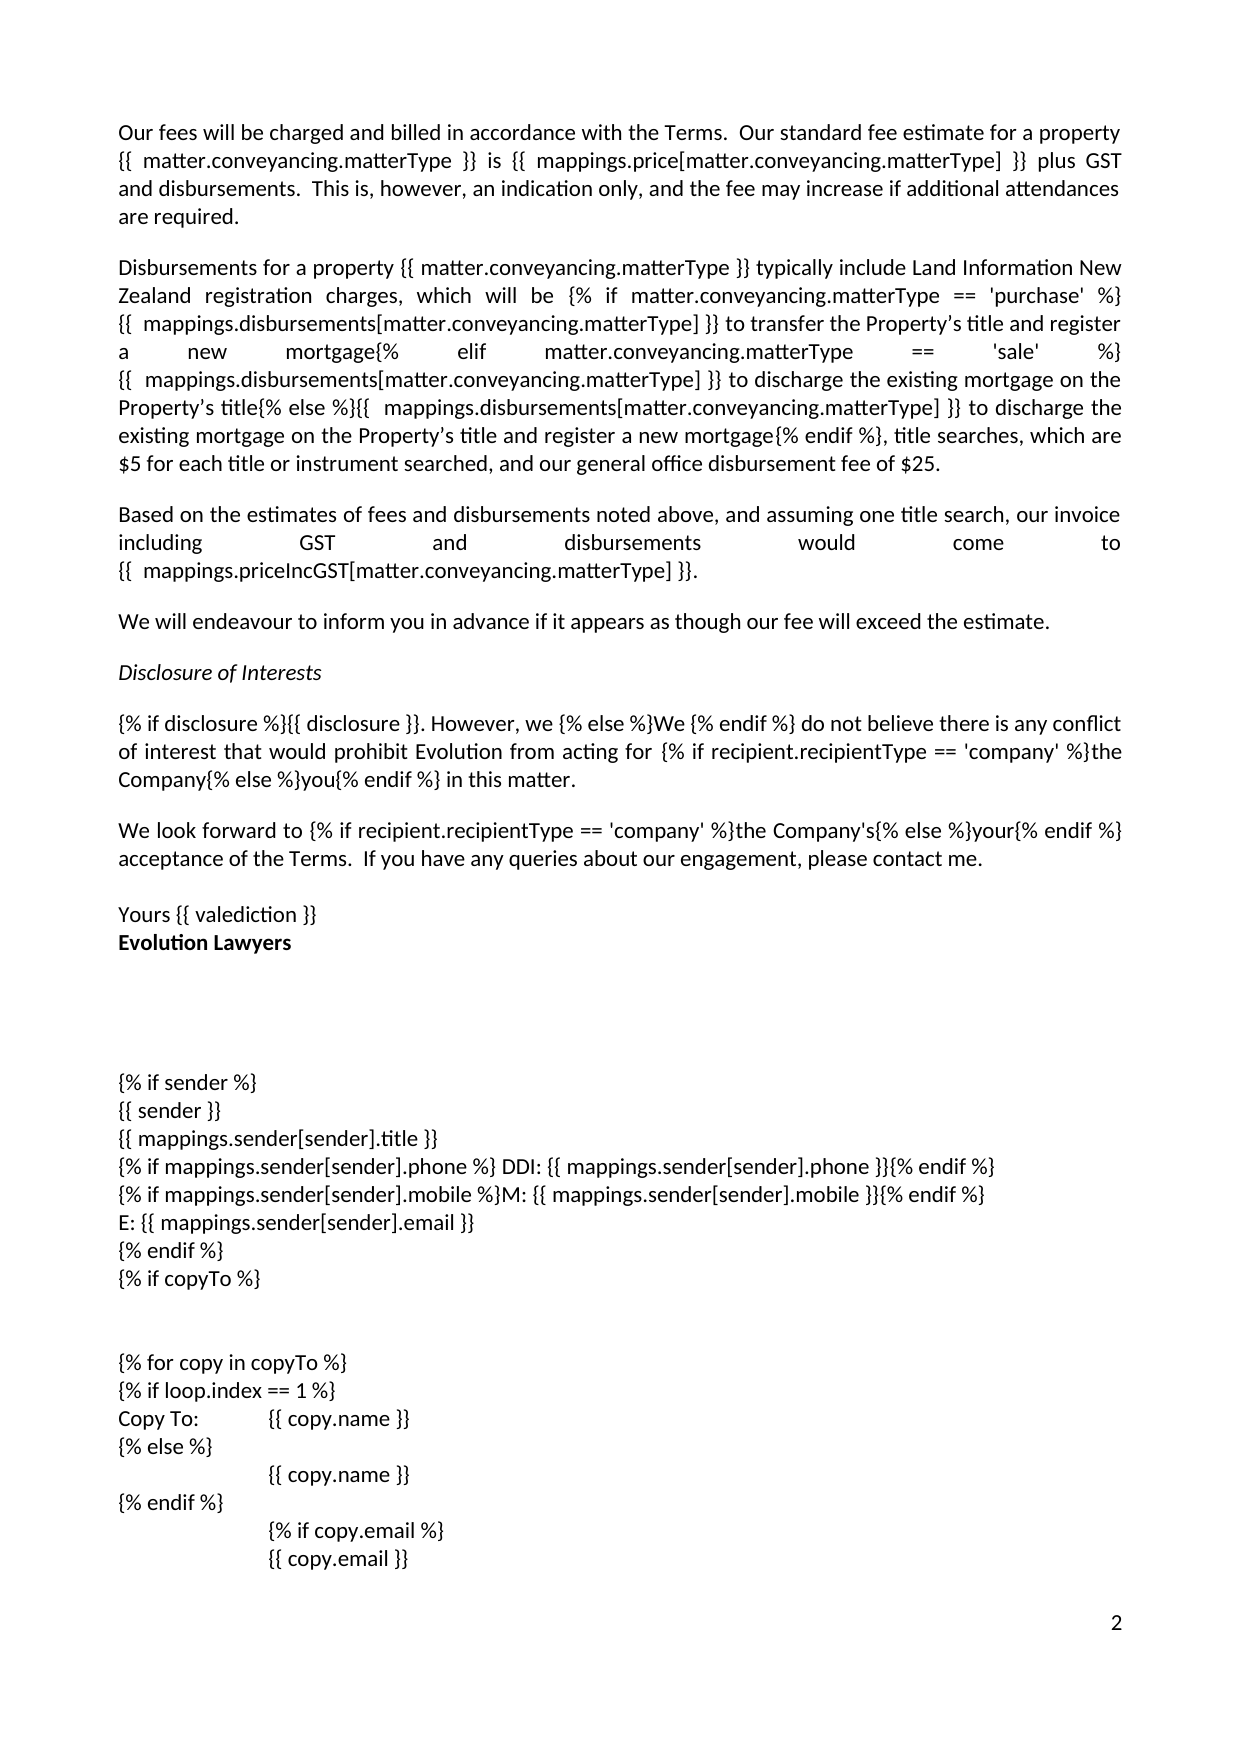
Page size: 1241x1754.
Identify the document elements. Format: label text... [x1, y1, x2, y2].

text We will endeavour to inform you in advance if it appears as though our fee will exceed the estimate. [118, 607, 1122, 635]
text Disbursements for a property {{ matter.conveyancing.matterType }} typically include Land Information New Zealand registration charges, which will be {% if matter.conveyancing.matterType == 'purchase' %}{{ mappings.disbursements[matter.conveyancing.matterType] }} to transfer the Property’s title and register a new mortgage{% elif matter.conveyancing.matterType == 'sale' %}{{ mappings.disbursements[matter.conveyancing.matterType] }} to discharge the existing mortgage on the Property’s title{% else %}{{ mappings.disbursements[matter.conveyancing.matterType] }} to discharge the existing mortgage on the Property’s title and register a new mortgage{% endif %}, title searches, which are $5 for each title or instrument searched, and our general office disbursement fee of $25. [118, 253, 1122, 477]
subtitle Disclosure of Interests [118, 658, 1122, 686]
text {% if disclosure %}{{ disclosure }}. However, we {% else %}We {% endif %} do not believe there is any conflict of interest that would prohibit Evolution from acting for {% if recipient.recipientType == 'company' %}the Company{% else %}you{% endif %} in this matter. [118, 709, 1122, 793]
text {% if copy.email %} [118, 1517, 1122, 1544]
text {% if loop.index == 1 %} [118, 1376, 1122, 1404]
text {% if copyTo %} [118, 1264, 1122, 1292]
text {% for copy in copyTo %} [118, 1348, 1122, 1376]
text {% else %} [118, 1432, 1122, 1461]
text {% endif %} [118, 1488, 1122, 1517]
text {{ copy.name }} [118, 1461, 1122, 1488]
text Based on the estimates of fees and disbursements noted above, and assuming one title search, our invoice including GST and disbursements would come to {{ mappings.priceIncGST[matter.conveyancing.matterType] }}. [118, 500, 1122, 584]
table_header We look forward to {% if recipient.recipientType == 'company' %}the Company's{% else %}your{% endif %} acceptance of the Terms. If you have any queries about our engagement, please contact me. Yours {{ valediction }} Evolution Lawyers {% if sender %} {{ sender }} {{ mappings.sender[sender].title }} {% if mappings.sender[sender].phone %} DDI: {{ mappings.sender[sender].phone }}{% endif %} {% if mappings.sender[sender].mobile %}M: {{ mappings.sender[sender].mobile }}{% endif %} E: {{ mappings.sender[sender].email }} {% endif %} [118, 816, 1122, 1264]
text Copy To: {{ copy.name }} [118, 1404, 1122, 1432]
text Our fees will be charged and billed in accordance with the Terms. Our standard fee estimate for a property {{ matter.conveyancing.matterType }} is {{ mappings.price[matter.conveyancing.matterType] }} plus GST and disbursements. This is, however, an indication only, and the fee may increase if additional attendances are required. [118, 118, 1122, 230]
text {{ copy.email }} [118, 1544, 1122, 1573]
